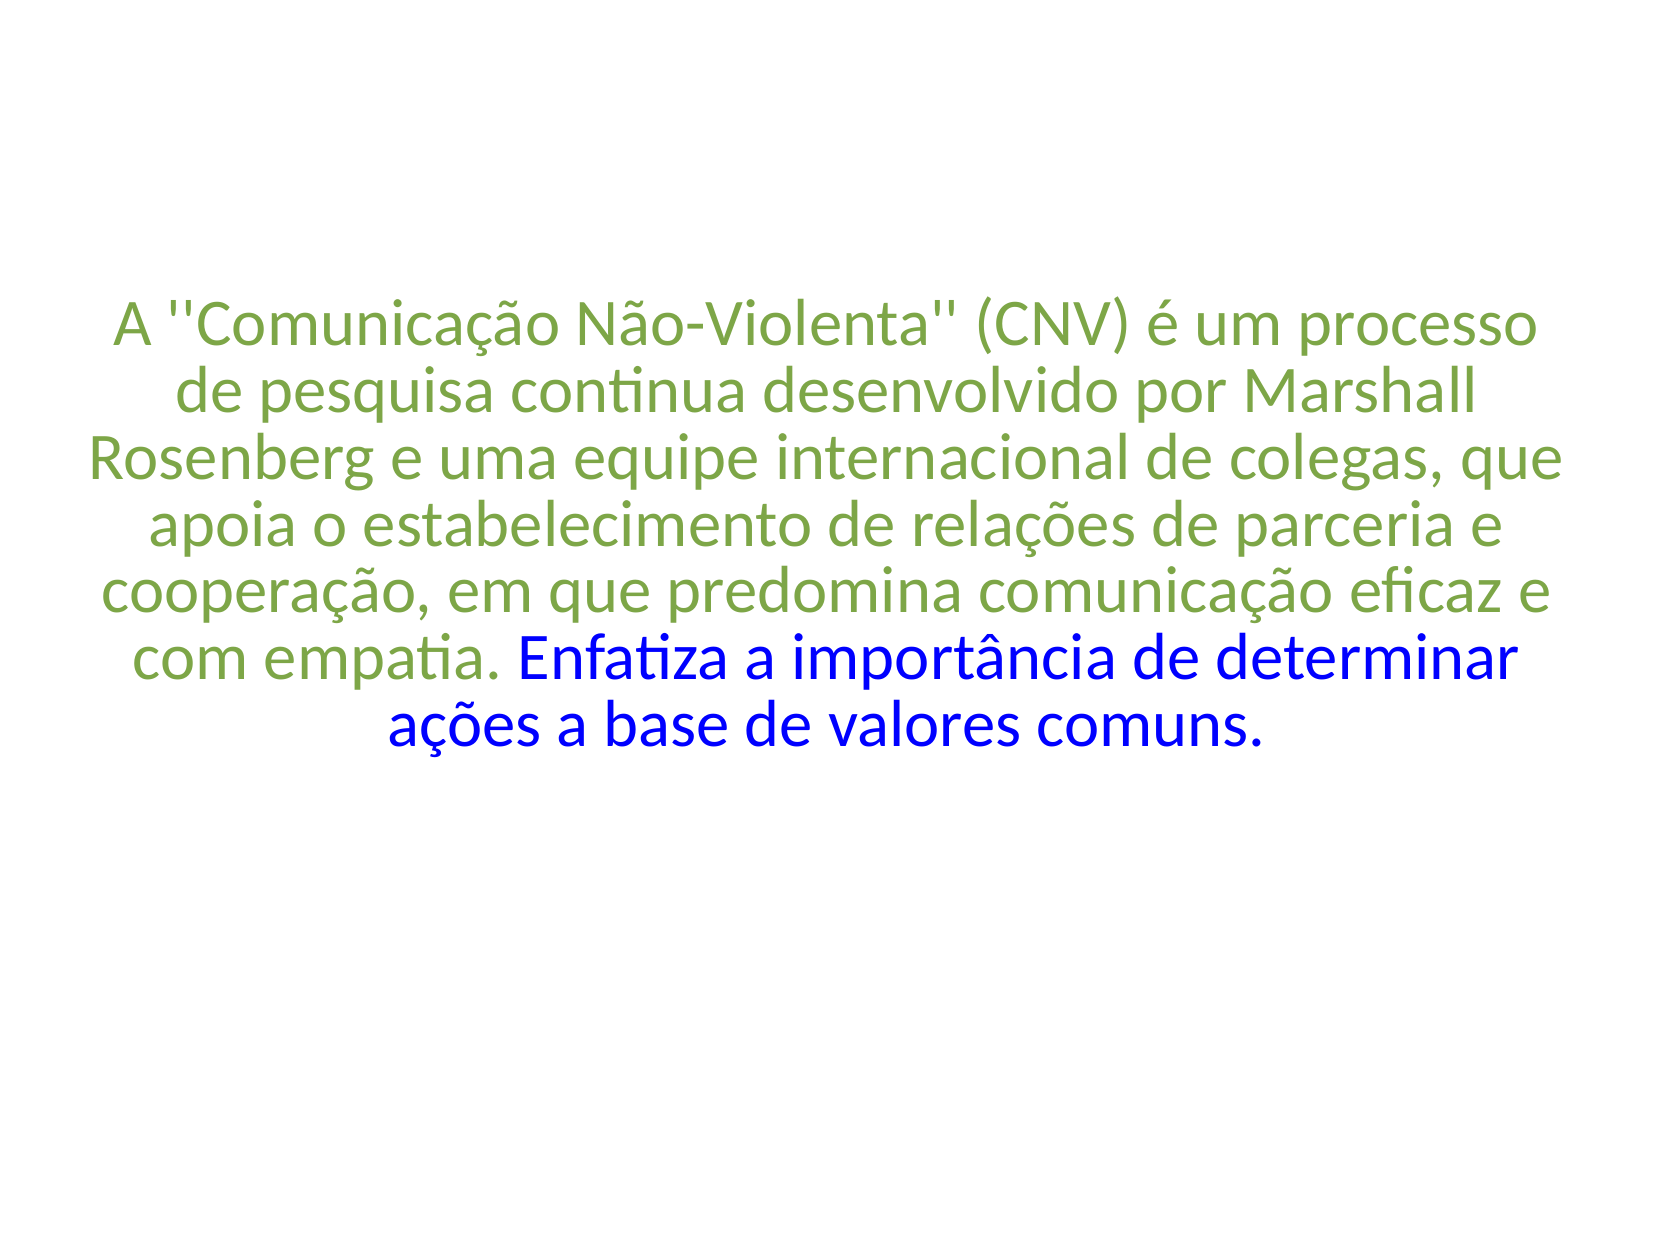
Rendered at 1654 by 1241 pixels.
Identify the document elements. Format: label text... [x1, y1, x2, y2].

subtitle A ''Comunicação Não-Violenta'' (CNV) é um processo de pesquisa continua desenvolvido por Marshall Rosenberg e uma equipe internacional de colegas, que apoia o estabelecimento de relações de parceria e cooperação, em que predomina comunicação eficaz e com empatia. Enfatiza a importância de determinar ações a base de valores comuns. [82, 56, 1571, 1102]
